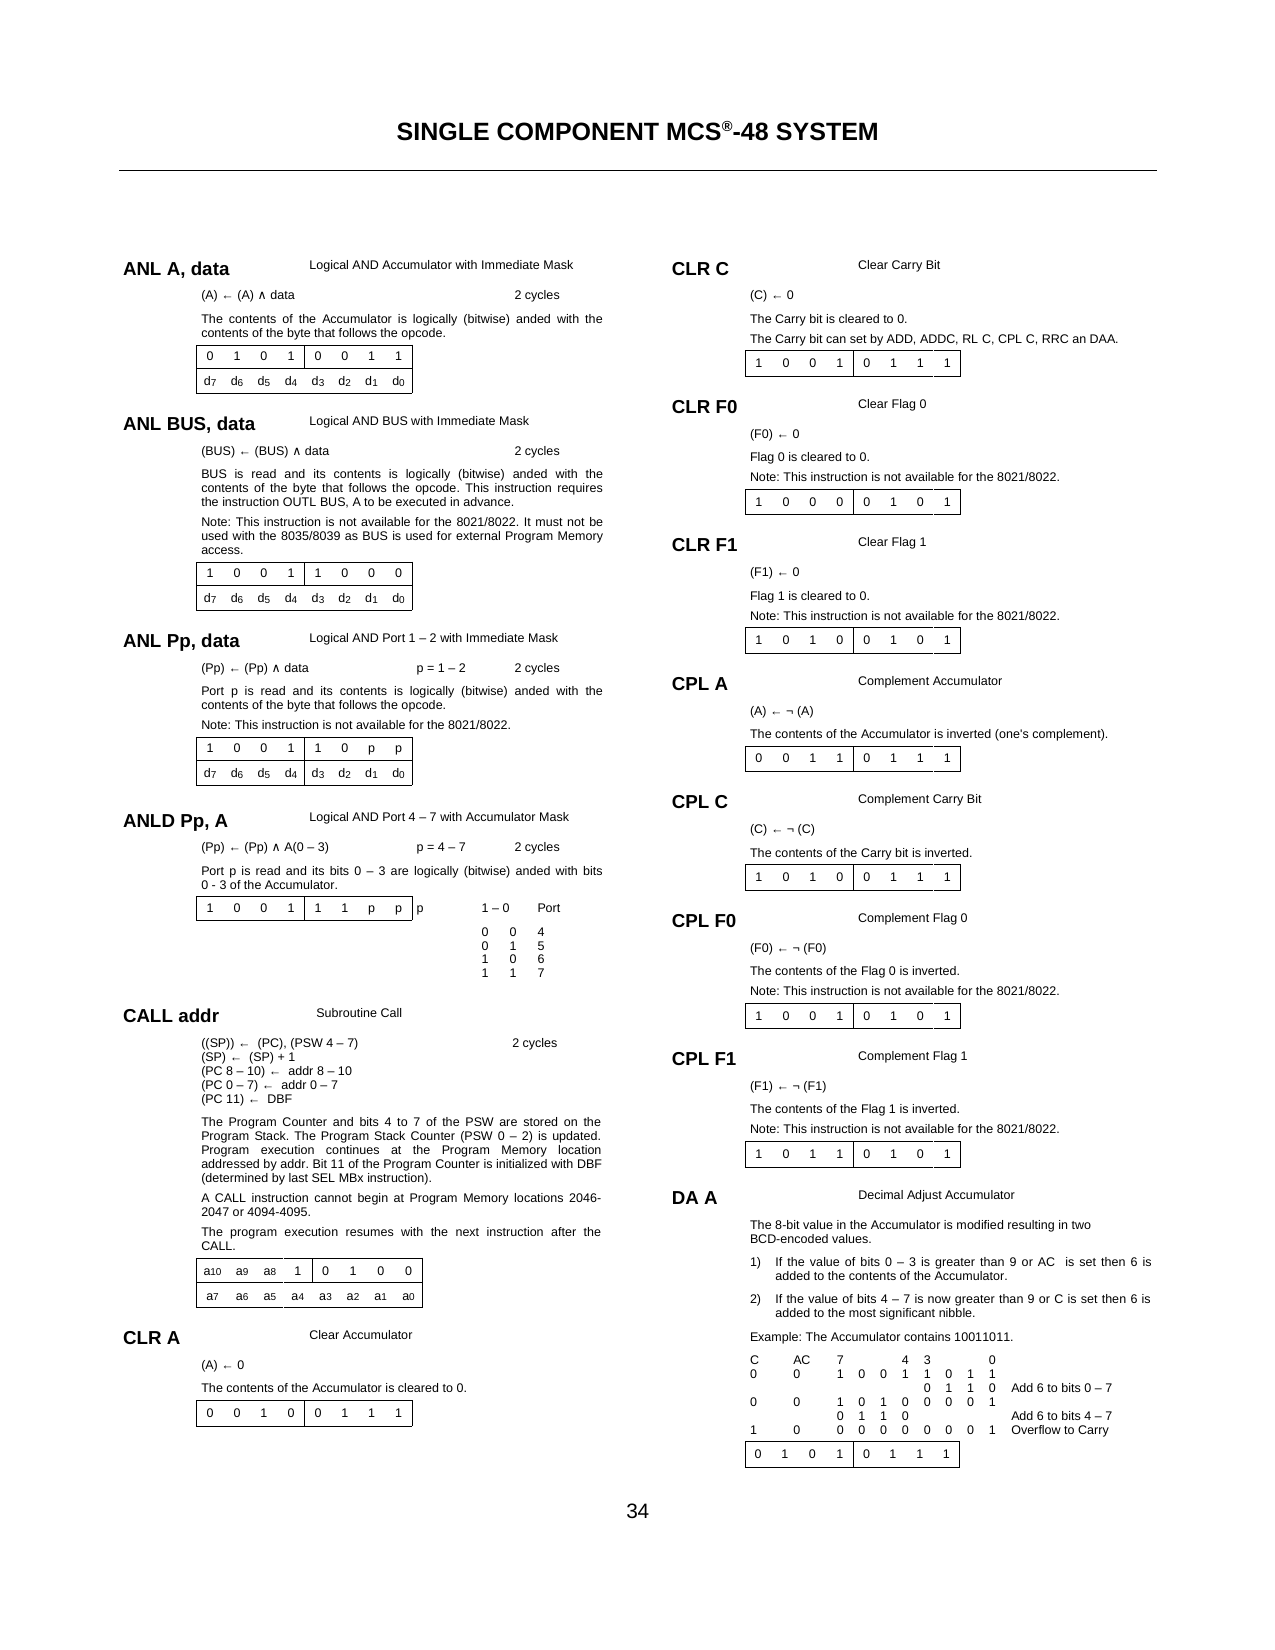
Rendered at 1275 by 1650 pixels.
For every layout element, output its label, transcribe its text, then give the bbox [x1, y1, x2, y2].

table_cell [961, 1003, 1157, 1028]
table_cell 1 [197, 738, 223, 760]
table_cell The Program Counter and bits 4 to 7 of the PSW are stored on the Program Stack. The Program Stack Counter (PSW 0 – 2) is updated. Program execution continues at the Program Memory location addressed by addr. Bit 11 of the Program Counter is initialized with DBF (determined by last SEL MBx instruction). A CALL instruction cannot begin at Program Memory locations 2046-2047 or 4094-4095. The program execution resumes with the next instruction after the CALL. [196, 1111, 607, 1257]
table_cell [961, 489, 1157, 514]
table_cell 1 [934, 747, 960, 771]
table_cell [667, 422, 745, 446]
table_cell 1 [880, 490, 907, 514]
table_cell 1 [331, 1401, 358, 1426]
table_cell 0 0 1 1 [477, 920, 504, 985]
table_cell (Pp) ← (Pp) ∧ A(0 – 3) [196, 836, 412, 859]
table_cell The Carry bit is cleared to 0. The Carry bit can set by ADD, ADDC, RL C, CPL C, RRC an DAA. [745, 307, 1157, 350]
table_cell 1 [934, 628, 960, 653]
table_cell [1059, 284, 1157, 307]
table_cell (BUS) ← (BUS) ∧ data [196, 439, 412, 462]
table_cell 1 [277, 897, 304, 920]
table_header Subroutine Call [312, 1001, 607, 1031]
table_cell 0 [277, 1401, 304, 1426]
table_cell [422, 1031, 507, 1111]
table_cell 0 [385, 563, 412, 585]
table_cell [667, 699, 745, 722]
table_cell [412, 284, 510, 307]
table_cell 0 [772, 747, 799, 771]
table_cell [118, 1354, 196, 1377]
table_header Clear Carry Bit [853, 254, 1157, 284]
table_cell 0 [250, 346, 277, 368]
table_cell [118, 1111, 196, 1257]
table_header Complement Accumulator [853, 669, 1157, 699]
table_cell d3 [304, 586, 331, 610]
table_header ANL Pp, data [118, 626, 304, 656]
table_cell 0 [331, 563, 358, 585]
table_cell p [358, 897, 385, 920]
table_cell [118, 1258, 196, 1282]
table_cell [961, 627, 1157, 653]
table_cell [118, 284, 196, 307]
table_cell 0 [907, 1004, 933, 1028]
table_cell [667, 584, 745, 627]
table_cell [961, 936, 1058, 959]
table_cell 1 [880, 747, 907, 771]
table_cell 1 [826, 1442, 853, 1467]
table_cell [961, 284, 1058, 307]
table_header CLR F1 [667, 531, 853, 561]
table_cell d0 [385, 586, 412, 610]
table_cell [667, 627, 745, 653]
table_cell [413, 737, 608, 760]
table_cell 1 [250, 1401, 277, 1426]
table_cell a8 [256, 1259, 283, 1282]
table_cell BUS is read and its contents is logically (bitwise) anded with the contents of the byte that follows the opcode. This instruction requires the instruction OUTL BUS, A to be executed in advance. Note: This instruction is not available for the 8021/8022. It must not be used with the 8035/8039 as BUS is used for external Program Memory access. [196, 463, 608, 562]
table_cell a4 [284, 1283, 312, 1307]
table_cell 1 [799, 628, 826, 653]
table_cell 2 cycles [510, 836, 608, 859]
table_cell 1 [906, 1442, 933, 1467]
table_cell [570, 896, 608, 920]
table_cell 0 [799, 1442, 826, 1467]
table_cell 0 [854, 1442, 879, 1467]
table_header Logical AND Accumulator with Immediate Mask [304, 254, 608, 284]
table_cell AC 0 0 0 [789, 1348, 832, 1441]
table_cell 1 [826, 1004, 853, 1028]
table_cell [358, 921, 385, 985]
table_cell d1 [358, 761, 385, 785]
table_cell [667, 960, 745, 1003]
table_cell a7 [197, 1283, 228, 1307]
table_cell 0 [772, 628, 799, 653]
table_cell 1 [934, 351, 960, 376]
table_cell 0 [250, 897, 277, 920]
table_cell [331, 921, 358, 985]
table_cell 0 [772, 865, 799, 890]
table_header CPL A [667, 669, 853, 699]
table_cell [413, 760, 608, 785]
table_cell [413, 562, 608, 585]
table_cell [961, 699, 1058, 722]
table_cell 0 [854, 747, 880, 771]
table_cell [960, 1441, 1157, 1467]
table_cell [304, 921, 331, 985]
table_cell [250, 921, 277, 985]
table_cell p [358, 738, 385, 760]
table_header Logical AND BUS with Immediate Mask [304, 409, 608, 439]
table_cell 0 [331, 738, 358, 760]
table_cell 1 [880, 628, 907, 653]
table_cell [118, 920, 196, 985]
table_cell 1 [358, 1401, 385, 1426]
table_cell The contents of the Flag 1 is inverted. Note: This instruction is not available for the 8021/8022. [745, 1098, 1157, 1141]
table_cell 1 [933, 1442, 959, 1467]
table_cell a3 [312, 1283, 339, 1307]
table_cell [667, 350, 745, 376]
table_cell 1 [771, 1442, 799, 1467]
table_cell 0 [197, 346, 223, 368]
table_cell 0 [772, 490, 799, 514]
table_cell p = 4 – 7 [412, 836, 510, 859]
table_cell 0 [358, 563, 385, 585]
table_cell 0 0 1 0 [853, 1348, 875, 1441]
table_cell 0 [250, 563, 277, 585]
table_header ANL BUS, data [118, 409, 304, 439]
table_cell 1 [826, 747, 853, 771]
table_cell 1 [746, 351, 772, 376]
table_cell [413, 1400, 608, 1426]
table_cell 0 [854, 628, 880, 653]
table_cell d2 [331, 761, 358, 785]
table_cell 2 cycles [510, 656, 608, 679]
table_cell [1059, 1075, 1157, 1098]
table_cell [118, 760, 196, 785]
table_cell 1 [385, 346, 412, 368]
table_cell 0 [223, 738, 250, 760]
table_cell If the value of bits 0 – 3 is greater than 9 or AC is set then 6 is added to the contents of the Accumulator. [771, 1250, 1157, 1288]
table_cell 0 [305, 1401, 331, 1426]
table_cell [118, 737, 196, 760]
table_cell [412, 439, 510, 462]
table_cell 1 [197, 897, 223, 920]
table_cell 1 [907, 865, 933, 890]
table_cell [667, 841, 745, 864]
table_cell [667, 746, 745, 771]
table_cell d6 [223, 761, 250, 785]
table_cell a9 [228, 1259, 256, 1282]
table_cell d7 [197, 369, 223, 393]
table_header CLR F0 [667, 392, 853, 422]
table_cell [118, 1400, 196, 1426]
table_cell 2) [745, 1288, 771, 1325]
table_cell 1 [385, 1401, 412, 1426]
table_cell 1 [907, 351, 933, 376]
table_header CALL addr [118, 1001, 312, 1031]
table_cell 1 [331, 897, 358, 920]
table_cell (F1) ← ¬ (F1) [745, 1075, 961, 1098]
table_cell [118, 307, 196, 344]
table_cell [961, 561, 1058, 584]
table_cell 0 [305, 346, 331, 368]
table_cell 1) [745, 1250, 771, 1288]
table_cell [118, 680, 196, 737]
table_cell p = 1 – 2 [412, 656, 510, 679]
table_cell (F0) ← ¬ (F0) [745, 936, 961, 959]
table_cell 1 [358, 346, 385, 368]
table_cell [423, 1283, 607, 1307]
table_cell [667, 1441, 745, 1467]
table_header Logical AND Port 1 – 2 with Immediate Mask [304, 626, 608, 656]
table_cell [1059, 561, 1157, 584]
table_cell d1 [358, 586, 385, 610]
table_cell d4 [277, 369, 304, 393]
table_cell 0 [799, 1004, 826, 1028]
table_cell [385, 921, 412, 985]
table_cell d3 [305, 761, 331, 785]
table_cell (C) ← ¬ (C) [745, 818, 961, 841]
table_cell d5 [250, 761, 277, 785]
table_cell [118, 463, 196, 562]
table_cell [413, 368, 608, 393]
table_cell p [385, 897, 412, 920]
table_cell d6 [223, 369, 250, 393]
table_cell 1 [826, 351, 853, 376]
table_cell 2 cycles [510, 284, 608, 307]
table_cell 0 1 1 0 [875, 1348, 897, 1441]
table_cell Port p is read and its bits 0 – 3 are logically (bitwise) anded with bits 0 - 3 of the Accumulator. [196, 859, 608, 896]
table_cell [667, 1098, 745, 1141]
table_cell 0 [367, 1259, 394, 1282]
table_cell [277, 921, 304, 985]
table_cell [667, 1141, 745, 1167]
table_header Clear Flag 1 [853, 531, 1157, 561]
table_header CPL F1 [667, 1045, 853, 1075]
table_cell 0 [772, 351, 799, 376]
table_cell (A) ← (A) ∧ data [196, 284, 412, 307]
table_cell [118, 562, 196, 585]
table_cell d6 [223, 586, 250, 610]
table_cell 1 [197, 563, 223, 585]
table_cell Example: The Accumulator contains 10011011. [745, 1325, 1157, 1348]
table_cell [961, 818, 1058, 841]
table_cell [118, 1377, 196, 1400]
table_cell 0 [223, 1401, 250, 1426]
table_cell (A) ← 0 [196, 1354, 412, 1377]
table_header CLR A [118, 1324, 304, 1354]
table_cell d7 [197, 586, 223, 610]
table_cell 0 [799, 351, 826, 376]
table_header ANLD Pp, A [118, 806, 304, 836]
table_cell (Pp) ← (Pp) ∧ data [196, 656, 412, 679]
table_cell a10 [197, 1259, 228, 1282]
table_cell [118, 345, 196, 368]
table_cell 2 cycles [510, 439, 608, 462]
table_cell 0 [331, 346, 358, 368]
table_cell [961, 864, 1157, 890]
table_cell (A) ← ¬ (A) [745, 699, 961, 722]
table_cell 1 [934, 1004, 960, 1028]
table_header Complement Flag 1 [853, 1045, 1157, 1075]
table_cell 1 [879, 1442, 906, 1467]
table_cell a1 [367, 1283, 394, 1307]
table_cell 0 [826, 865, 853, 890]
table_cell 0 1 0 0 [940, 1348, 962, 1441]
table_cell [667, 1075, 745, 1098]
table_cell The contents of the Accumulator is cleared to 0. [196, 1377, 608, 1400]
table_cell 1 [880, 1004, 907, 1028]
table_cell d2 [331, 369, 358, 393]
table_header CPL F0 [667, 906, 853, 936]
table_cell 0 [854, 865, 880, 890]
table_cell [223, 921, 250, 985]
table_cell 1 [305, 738, 331, 760]
table_cell [413, 585, 608, 610]
table_header CPL C [667, 788, 853, 818]
table_cell [1059, 422, 1157, 446]
table_cell d1 [358, 369, 385, 393]
table_cell 1 [880, 1142, 907, 1167]
table_cell [118, 896, 196, 920]
table_cell [118, 1283, 196, 1307]
table_cell 4 1 0 0 0 [897, 1348, 919, 1441]
table_cell 0 [746, 1442, 771, 1467]
table_cell 0 [394, 1259, 422, 1282]
table_cell 1 [277, 346, 304, 368]
table_cell 0 [223, 563, 250, 585]
table_cell [667, 723, 745, 746]
table_cell 1 [799, 1142, 826, 1167]
table_cell Port [533, 896, 570, 920]
table_cell 1 [746, 865, 772, 890]
table_header Complement Carry Bit [853, 788, 1157, 818]
table_cell 0 [907, 628, 933, 653]
table_cell [667, 1003, 745, 1028]
table_cell 1 [880, 865, 907, 890]
table_header Clear Accumulator [304, 1324, 608, 1354]
table_cell [1059, 818, 1157, 841]
table_cell [961, 1075, 1058, 1098]
table_cell 0 [854, 490, 880, 514]
table_cell 1 [305, 563, 331, 585]
table_cell 0 [772, 1142, 799, 1167]
table_cell 0 [907, 1142, 933, 1167]
table_cell 1 [746, 490, 772, 514]
table_cell d0 [385, 761, 412, 785]
table_cell (F1) ← 0 [745, 561, 961, 584]
table_cell 0 1 0 1 1 [984, 1348, 1006, 1441]
table_cell Port p is read and its contents is logically (bitwise) anded with the contents of the byte that follows the opcode. Note: This instruction is not available for the 8021/8022. [196, 680, 608, 737]
table_cell 0 [854, 351, 880, 376]
table_cell 0 [826, 490, 853, 514]
table_cell 0 [313, 1259, 339, 1282]
table_cell [570, 920, 608, 985]
table_cell 0 1 0 1 [505, 920, 533, 985]
table_cell 1 [799, 747, 826, 771]
table_cell 0 [826, 628, 853, 653]
table_cell d5 [250, 586, 277, 610]
table_cell [1059, 936, 1157, 959]
table_header DA A [667, 1183, 853, 1213]
table_cell a5 [256, 1283, 283, 1307]
table_cell 1 [934, 1142, 960, 1167]
table_cell [667, 446, 745, 489]
table_cell 1 [799, 865, 826, 890]
table_cell [961, 746, 1157, 771]
table_cell 1 [826, 1142, 853, 1167]
table_cell 1 [934, 490, 960, 514]
table_cell [667, 1213, 745, 1441]
table_cell 1 [746, 1142, 772, 1167]
table_cell Add 6 to bits 0 – 7 Add 6 to bits 4 – 7 Overflow to Carry [1006, 1348, 1157, 1441]
table_cell 0 [854, 1142, 880, 1167]
table_cell 1 [907, 747, 933, 771]
table_cell [667, 864, 745, 890]
table_cell 4 5 6 7 [533, 920, 570, 985]
table_cell a6 [228, 1283, 256, 1307]
table_cell Flag 0 is cleared to 0. Note: This instruction is not available for the 8021/8022. [745, 446, 1157, 489]
table_cell 3 1 0 0 0 [919, 1348, 940, 1441]
table_cell (F0) ← 0 [745, 422, 961, 446]
table_cell [667, 307, 745, 350]
table_cell C 0 0 1 [745, 1348, 788, 1441]
table_cell [118, 585, 196, 610]
table_cell 0 [772, 1004, 799, 1028]
table_header Decimal Adjust Accumulator [853, 1183, 1157, 1213]
table_header CLR C [667, 254, 853, 284]
table_cell The contents of the Carry bit is inverted. [745, 841, 1157, 864]
table_cell [961, 350, 1157, 376]
table_cell 0 [854, 1004, 880, 1028]
table_cell d2 [331, 586, 358, 610]
table_cell p [413, 896, 477, 920]
table_cell [667, 818, 745, 841]
table_cell a2 [339, 1283, 367, 1307]
table_cell [510, 1354, 608, 1377]
table_cell [118, 368, 196, 393]
table_cell [413, 345, 608, 368]
table_cell If the value of bits 4 – 7 is now greater than 9 or C is set then 6 is added to the most significant nibble. [771, 1288, 1157, 1325]
table_cell d3 [304, 369, 331, 393]
table_cell 0 [197, 1401, 223, 1426]
table_cell 0 [223, 897, 250, 920]
table_cell d5 [250, 369, 277, 393]
table_cell [118, 439, 196, 462]
table_cell 2 cycles [508, 1031, 607, 1111]
table_cell 1 [746, 1004, 772, 1028]
table_cell 7 1 1 0 0 [832, 1348, 853, 1441]
table_cell [961, 422, 1058, 446]
table_cell 1 1 0 0 [962, 1348, 984, 1441]
table_cell [118, 1031, 196, 1111]
table_cell 1 [880, 351, 907, 376]
table_cell Flag 1 is cleared to 0. Note: This instruction is not available for the 8021/8022. [745, 584, 1157, 627]
table_cell [196, 921, 223, 985]
table_cell ((SP)) ← (PC), (PSW 4 – 7) (SP) ← (SP) + 1 (PC 8 – 10) ← addr 8 – 10 (PC 0 – 7) ← addr 0 – 7 (PC 11) ← DBF [196, 1031, 422, 1111]
table_cell a0 [394, 1283, 422, 1307]
table_cell 1 [934, 865, 960, 890]
table_cell 1 [277, 738, 304, 760]
table_header Logical AND Port 4 – 7 with Accumulator Mask [304, 806, 608, 836]
table_cell The contents of the Flag 0 is inverted. Note: This instruction is not available for the 8021/8022. [745, 960, 1157, 1003]
table_cell The 8-bit value in the Accumulator is modified resulting in two BCD-encoded values. [745, 1213, 1157, 1250]
table_header ANL A, data [118, 254, 304, 284]
table_cell [961, 1141, 1157, 1167]
table_cell 1 [277, 563, 304, 585]
table_cell [118, 836, 196, 859]
table_cell [423, 1258, 607, 1282]
table_cell (C) ← 0 [745, 284, 961, 307]
table_cell [667, 284, 745, 307]
table_cell d4 [277, 761, 304, 785]
table_header Complement Flag 0 [853, 906, 1157, 936]
table_cell [667, 489, 745, 514]
table_cell d4 [277, 586, 304, 610]
table_cell [118, 656, 196, 679]
table_cell [667, 561, 745, 584]
table_cell 1 [339, 1259, 367, 1282]
table_cell p [385, 738, 412, 760]
table_cell d0 [385, 369, 412, 393]
table_cell [118, 859, 196, 896]
table_cell The contents of the Accumulator is inverted (one's complement). [745, 723, 1157, 746]
table_header Clear Flag 0 [853, 392, 1157, 422]
table_cell [1059, 699, 1157, 722]
table_cell [412, 920, 477, 985]
table_cell 1 – 0 [477, 896, 533, 920]
table_cell [412, 1354, 510, 1377]
table_cell The contents of the Accumulator is logically (bitwise) anded with the contents of the byte that follows the opcode. [196, 307, 608, 344]
table_cell 0 [907, 490, 933, 514]
table_cell 1 [746, 628, 772, 653]
table_cell 1 [305, 897, 331, 920]
table_cell 1 [223, 346, 250, 368]
table_cell [667, 936, 745, 959]
table_cell 0 [746, 747, 772, 771]
table_cell 0 [799, 490, 826, 514]
table_cell 0 [250, 738, 277, 760]
table_cell d7 [197, 761, 223, 785]
table_cell 1 [284, 1259, 312, 1282]
